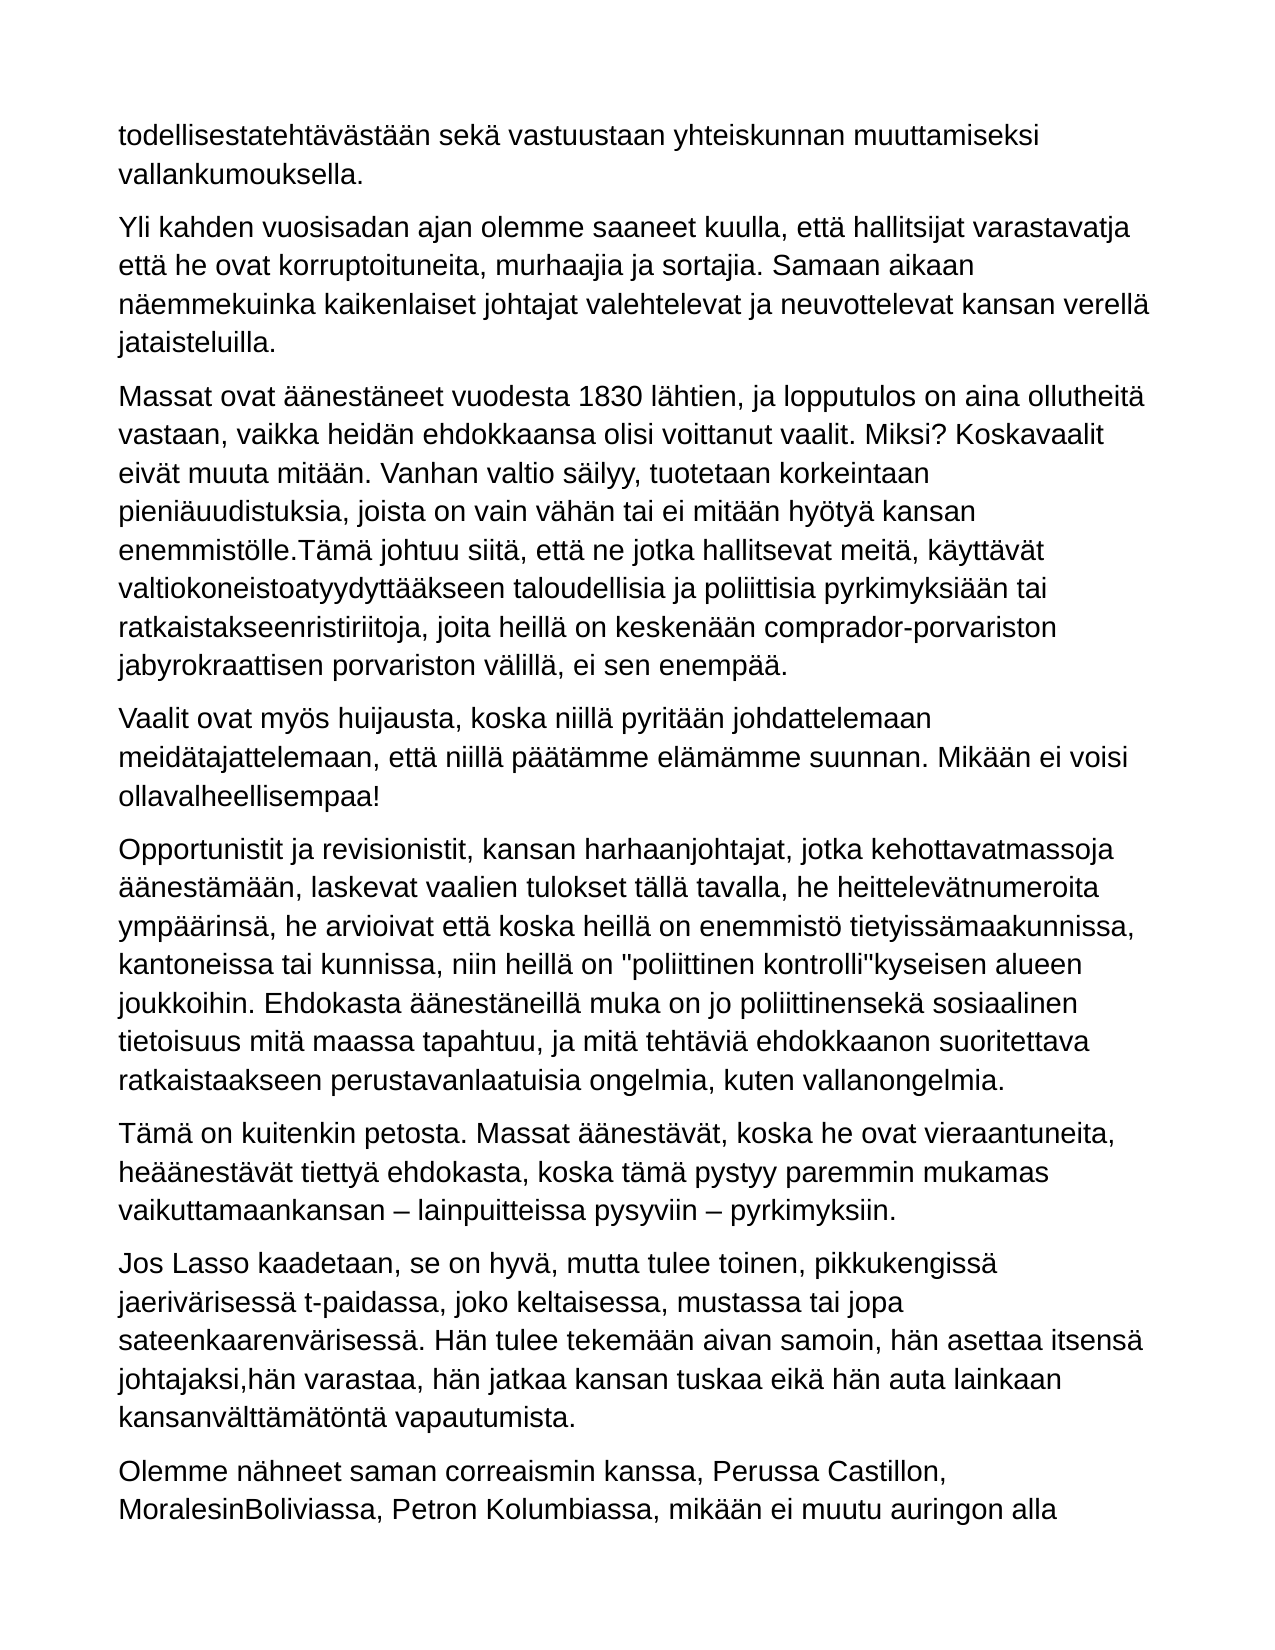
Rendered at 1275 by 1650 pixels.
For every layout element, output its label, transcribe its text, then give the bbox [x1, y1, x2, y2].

text todellisestatehtävästään sekä vastuustaan yhteiskunnan muuttamiseksi vallankumouksella. [118, 118, 1157, 190]
text Jos Lasso kaadetaan, se on hyvä, mutta tulee toinen, pikkukengissä jaerivärisessä t-paidassa, joko keltaisessa, mustassa tai jopa sateenkaarenvärisessä. Hän tulee tekemään aivan samoin, hän asettaa itsensä johtajaksi,hän varastaa, hän jatkaa kansan tuskaa eikä hän auta lainkaan kansanvälttämätöntä vapautumista. [118, 1246, 1157, 1434]
text Opportunistit ja revisionistit, kansan harhaanjohtajat, jotka kehottavatmassoja äänestämään, laskevat vaalien tulokset tällä tavalla, he heittelevätnumeroita ympäärinsä, he arvioivat että koska heillä on enemmistö tietyissämaakunnissa, kantoneissa tai kunnissa, niin heillä on "poliittinen kontrolli"kyseisen alueen joukkoihin. Ehdokasta äänestäneillä muka on jo poliittinensekä sosiaalinen tietoisuus mitä maassa tapahtuu, ja mitä tehtäviä ehdokkaanon suoritettava ratkaistaakseen perustavanlaatuisia ongelmia, kuten vallanongelmia. [118, 832, 1157, 1096]
text Tämä on kuitenkin petosta. Massat äänestävät, koska he ovat vieraantuneita, heäänestävät tiettyä ehdokasta, koska tämä pystyy paremmin mukamas vaikuttamaankansan – lainpuitteissa pysyviin – pyrkimyksiin. [118, 1116, 1157, 1227]
text Yli kahden vuosisadan ajan olemme saaneet kuulla, että hallitsijat varastavatja että he ovat korruptoituneita, murhaajia ja sortajia. Samaan aikaan näemmekuinka kaikenlaiset johtajat valehtelevat ja neuvottelevat kansan verellä jataisteluilla. [118, 210, 1157, 359]
text Olemme nähneet saman correaismin kanssa, Perussa Castillon, MoralesinBoliviassa, Petron Kolumbiassa, mikään ei muutu auringon alla [118, 1453, 1157, 1526]
text Vaalit ovat myös huijausta, koska niillä pyritään johdattelemaan meidätajattelemaan, että niillä päätämme elämämme suunnan. Mikään ei voisi ollavalheellisempaa! [118, 701, 1157, 812]
text Massat ovat äänestäneet vuodesta 1830 lähtien, ja lopputulos on aina ollutheitä vastaan, vaikka heidän ehdokkaansa olisi voittanut vaalit. Miksi? Koskavaalit eivät muuta mitään. Vanhan valtio säilyy, tuotetaan korkeintaan pieniäuudistuksia, joista on vain vähän tai ei mitään hyötyä kansan enemmistölle.Tämä johtuu siitä, että ne jotka hallitsevat meitä, käyttävät valtiokoneistoatyydyttääkseen taloudellisia ja poliittisia pyrkimyksiään tai ratkaistakseenristiriitoja, joita heillä on keskenään comprador-porvariston jabyrokraattisen porvariston välillä, ei sen enempää. [118, 378, 1157, 682]
